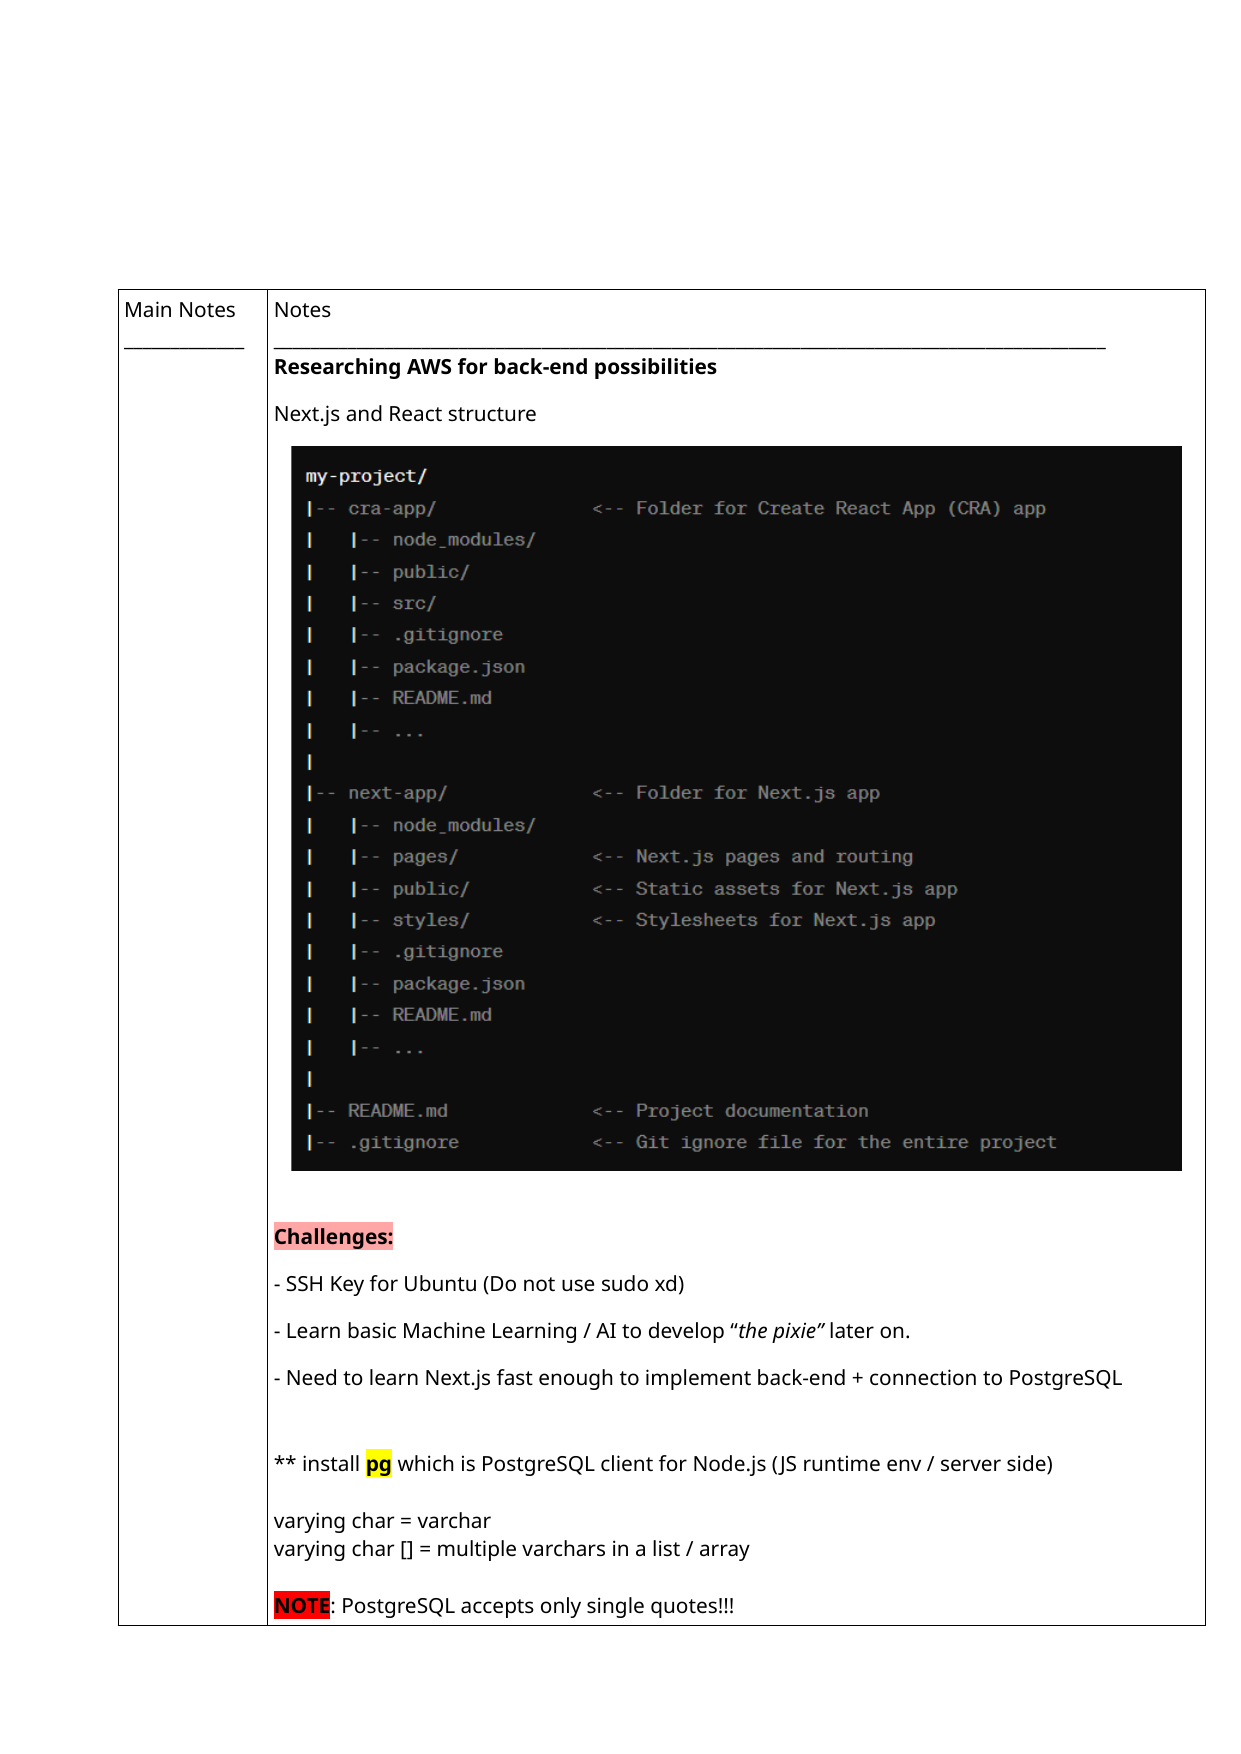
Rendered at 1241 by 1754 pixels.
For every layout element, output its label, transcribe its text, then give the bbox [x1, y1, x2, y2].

table_header Notes __________________________________________________________________________________________ Researching AWS for back-end possibilities Next.js and React structure Challenges: - SSH Key for Ubuntu (Do not use sudo xd) - Learn basic Machine Learning / AI to develop “the pixie” later on. - Need to learn Next.js fast enough to implement back-end + connection to PostgreSQL ** install pg which is PostgreSQL client for Node.js (JS runtime env / server side) varying char = varchar varying char [] = multiple varchars in a list / array NOTE: PostgreSQL accepts only single quotes!!! [268, 290, 1205, 1625]
picture [291, 446, 1182, 1171]
table_header Main Notes _____________ [119, 290, 267, 1625]
